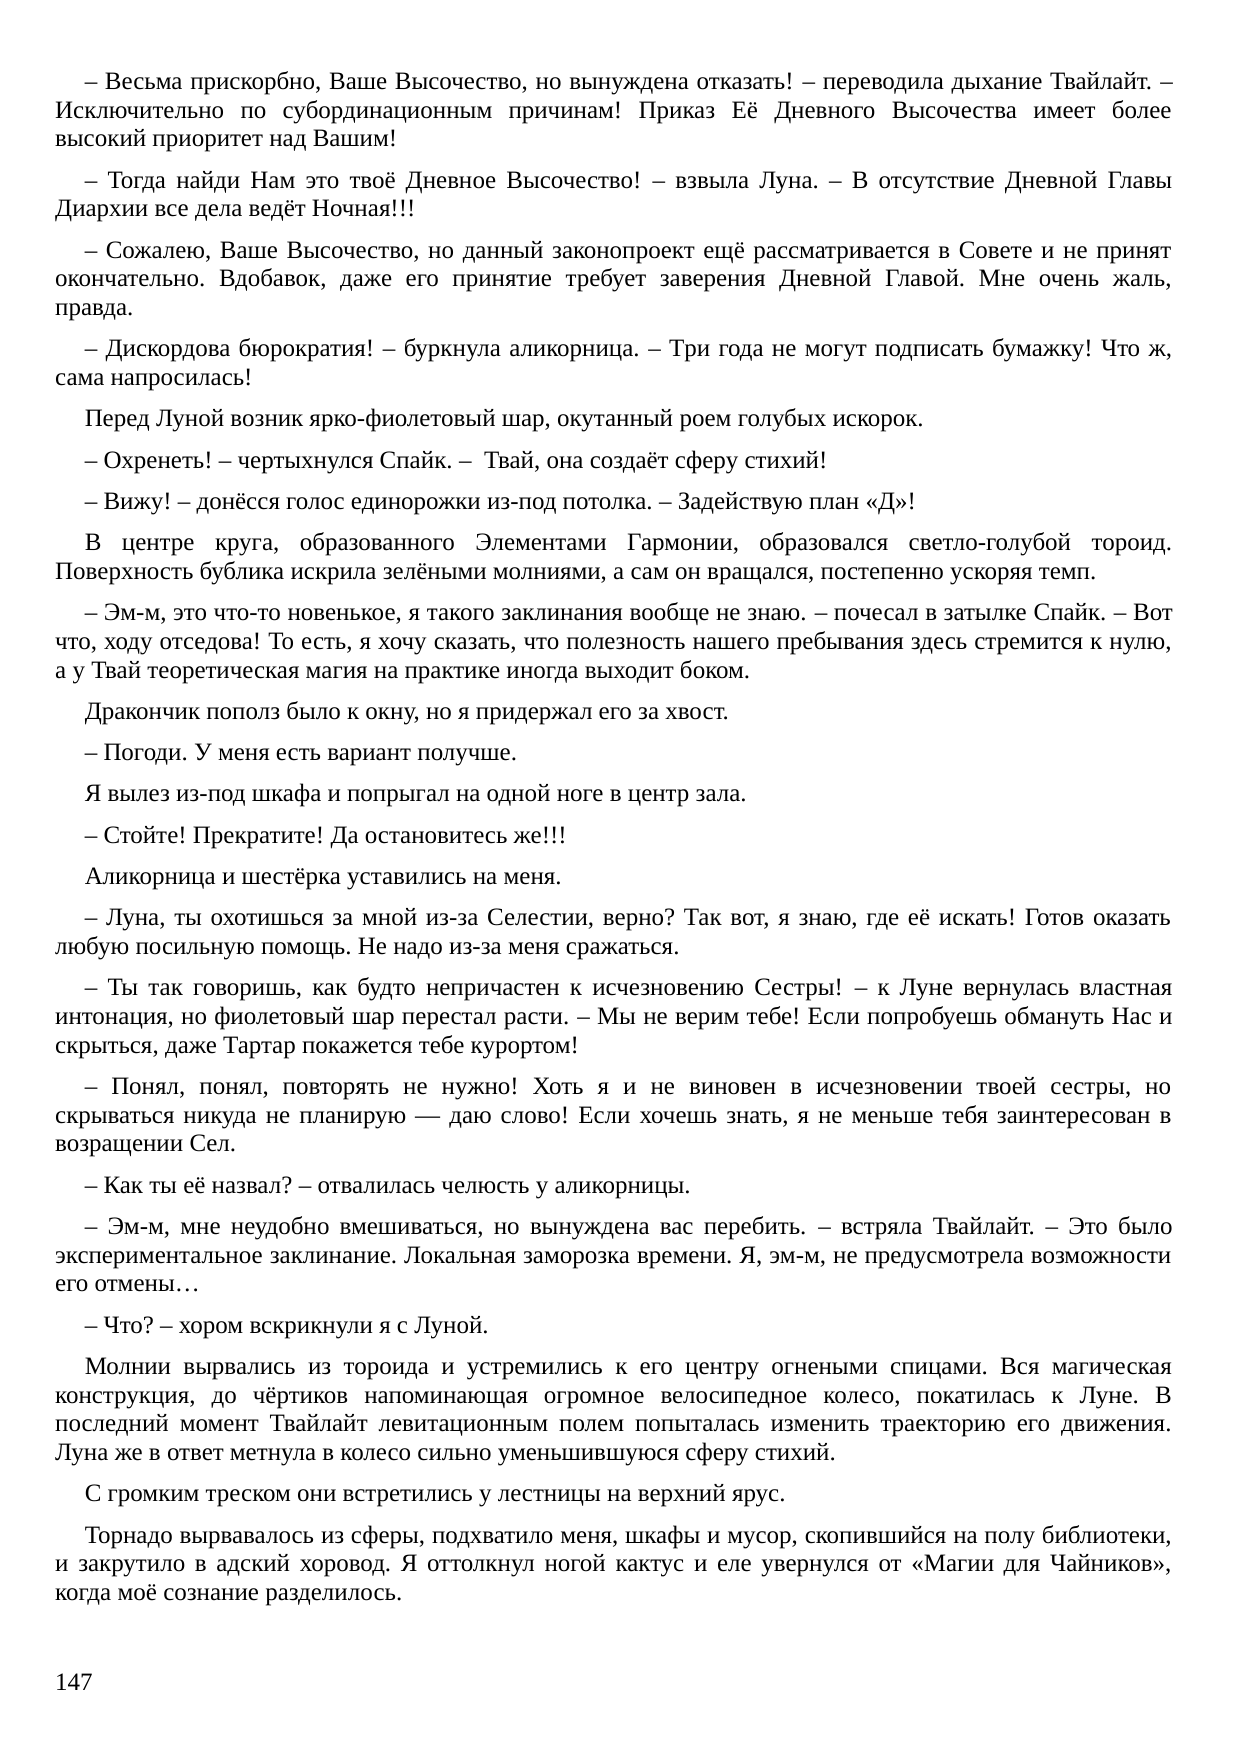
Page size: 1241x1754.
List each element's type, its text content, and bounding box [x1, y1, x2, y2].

text В центре круга, образованного Элементами Гармонии, образовался светло-голубой тороид. Поверхность бублика искрила зелёными молниями, а сам он вращался, постепенно ускоряя темп. [55, 527, 1173, 585]
text – Сожалею, Ваше Высочество, но данный законопроект ещё рассматривается в Совете и не принят окончательно. Вдобавок, даже его принятие требует заверения Дневной Главой. Мне очень жаль, правда. [55, 235, 1173, 321]
text Торнадо вырвавалось из сферы, подхватило меня, шкафы и мусор, скопившийся на полу библиотеки, и закрутило в адский хоровод. Я оттолкнул ногой кактус и еле увернулся от «Магии для Чайников», когда моё сознание разделилось. [55, 1520, 1173, 1606]
text Аликорница и шестёрка уставились на меня. [55, 861, 1173, 890]
text – Эм-м, мне неудобно вмешиваться, но вынуждена вас перебить. – встряла Твайлайт. – Это было экспериментальное заклинание. Локальная заморозка времени. Я, эм-м, не предусмотрела возможности его отмены… [55, 1211, 1173, 1297]
text Молнии вырвались из тороида и устремились к его центру огнеными спицами. Вся магическая конструкция, до чёртиков напоминающая огромное велосипедное колесо, покатилась к Луне. В последний момент Твайлайт левитационным полем попыталась изменить траекторию его движения. Луна же в ответ метнула в колесо сильно уменьшившуюся сферу стихий. [55, 1351, 1173, 1466]
text – Луна, ты охотишься за мной из-за Селестии, верно? Так вот, я знаю, где её искать! Готов оказать любую посильную помощь. Не надо из-за меня сражаться. [55, 902, 1173, 960]
text С громким треском они встретились у лестницы на верхний ярус. [55, 1478, 1173, 1507]
text – Весьма прискорбно, Ваше Высочество, но вынуждена отказать! – переводила дыхание Твайлайт. – Исключительно по субординационным причинам! Приказ Её Дневного Высочества имеет более высокий приоритет над Вашим! [55, 66, 1173, 152]
text – Стойте! Прекратите! Да остановитесь же!!! [55, 820, 1173, 848]
text Дракончик пополз было к окну, но я придержал его за хвост. [55, 696, 1173, 725]
text – Понял, понял, повторять не нужно! Хоть я и не виновен в исчезновении твоей сестры, но скрываться никуда не планирую — даю слово! Если хочешь знать, я не меньше тебя заинтересован в возращении Сел. [55, 1071, 1173, 1157]
text – Как ты её назвал? – отвалилась челюсть у аликорницы. [55, 1170, 1173, 1198]
text – Эм-м, это что-то новенькое, я такого заклинания вообще не знаю. – почесал в затылке Спайк. – Вот что, ходу отседова! То есть, я хочу сказать, что полезность нашего пребывания здесь стремится к нулю, а у Твай теоретическая магия на практике иногда выходит боком. [55, 597, 1173, 683]
text – Охренеть! – чертыхнулся Спайк. – Твай, она создаёт сферу стихий! [55, 445, 1173, 473]
text – Вижу! – донёсся голос единорожки из-под потолка. – Задействую план «Д»! [55, 486, 1173, 515]
text – Погоди. У меня есть вариант получше. [55, 737, 1173, 766]
text Я вылез из-под шкафа и попрыгал на одной ноге в центр зала. [55, 778, 1173, 807]
text Перед Луной возник ярко-фиолетовый шар, окутанный роем голубых искорок. [55, 403, 1173, 432]
text – Что? – хором вскрикнули я с Луной. [55, 1310, 1173, 1338]
text – Тогда найди Нам это твоё Дневное Высочество! – взвыла Луна. – В отсутствие Дневной Главы Диархии все дела ведёт Ночная!!! [55, 165, 1173, 222]
text – Дискордова бюрократия! – буркнула аликорница. – Три года не могут подписать бумажку! Что ж, сама напросилась! [55, 333, 1173, 391]
text – Ты так говоришь, как будто непричастен к исчезновению Сестры! – к Луне вернулась властная интонация, но фиолетовый шар перестал расти. – Мы не верим тебе! Если попробуешь обмануть Нас и скрыться, даже Тартар покажется тебе курортом! [55, 972, 1173, 1058]
